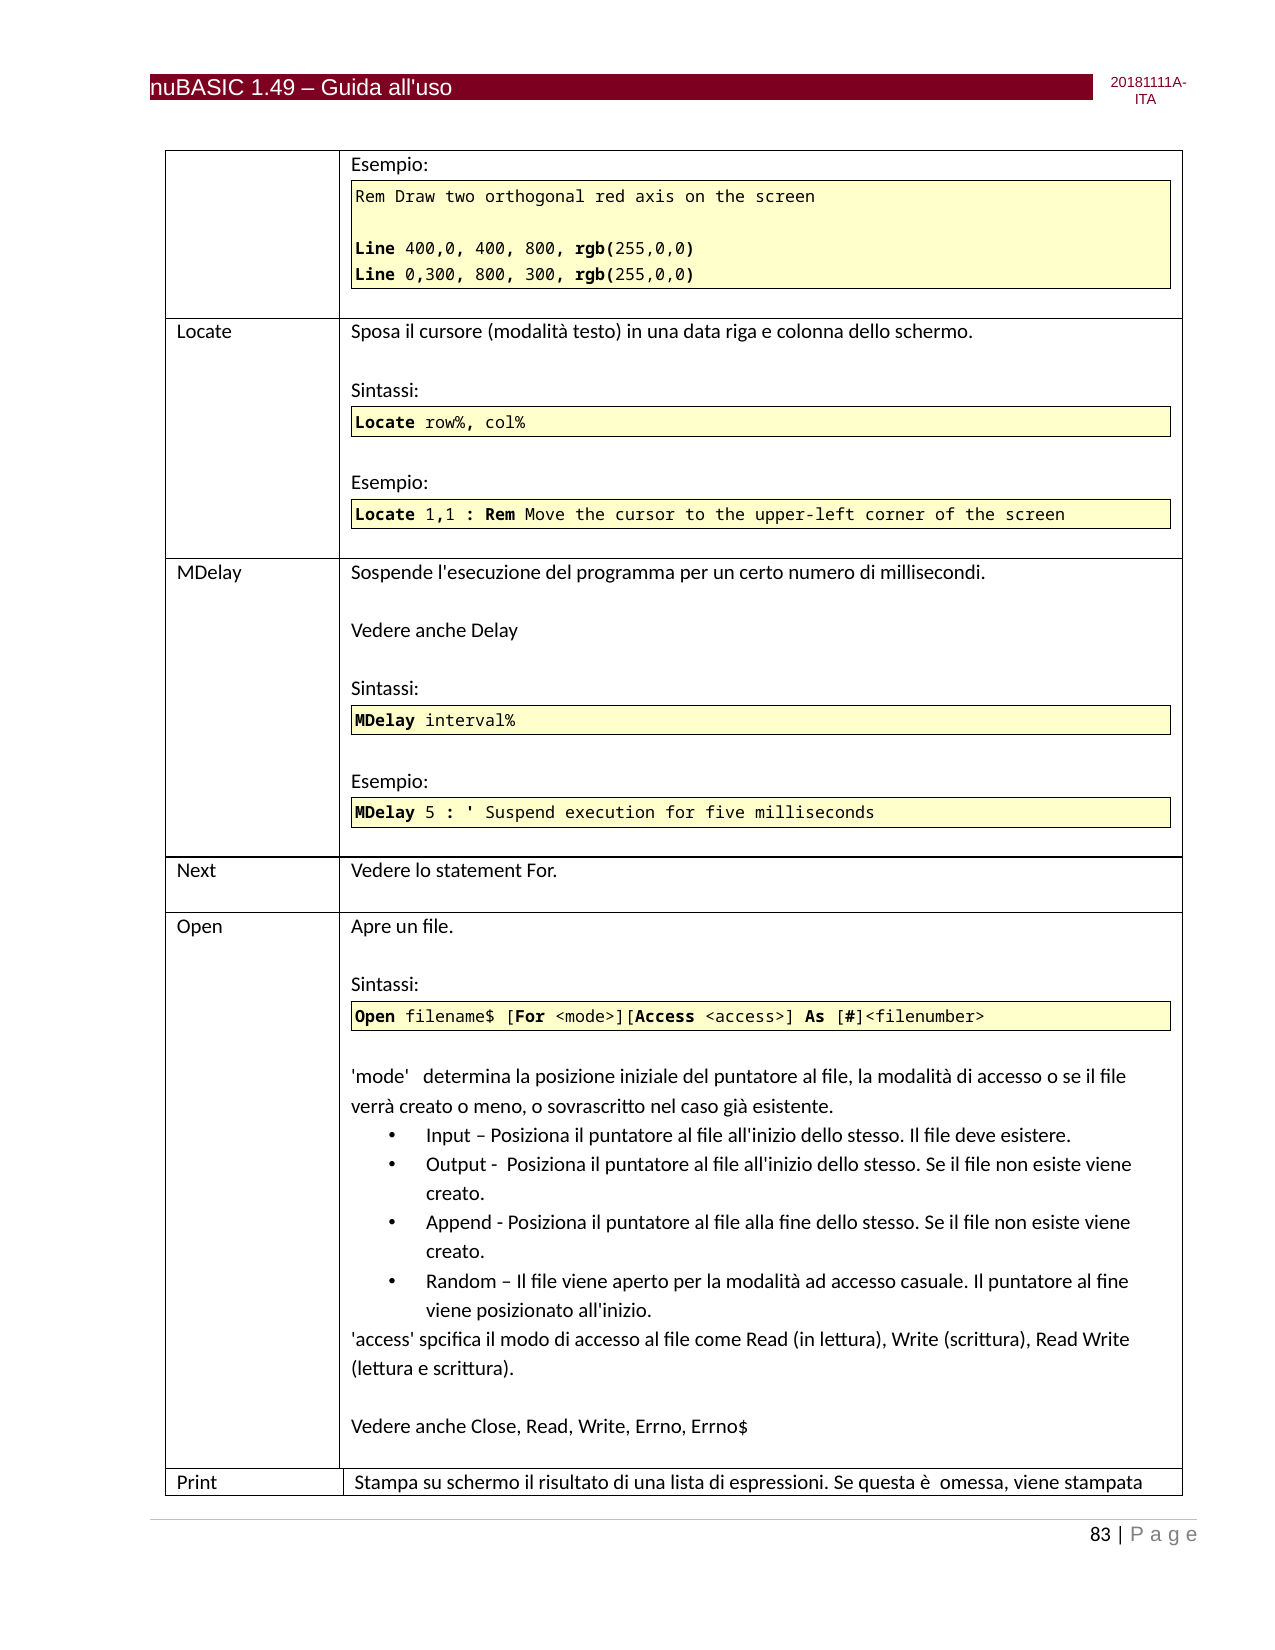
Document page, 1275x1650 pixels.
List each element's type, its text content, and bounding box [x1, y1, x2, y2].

table_cell Sposa il cursore (modalità testo) in una data riga e colonna dello schermo. Sintassi: Locate row%, col% Esempio: Locate 1,1 : Rem Move the cursor to the upper-left corner of the screen [340, 319, 1182, 558]
table_cell Next [166, 858, 339, 912]
table_cell Stampa su schermo il risultato di una lista di espressioni. Se questa è omessa, viene stampata [344, 1469, 1182, 1495]
table_cell Locate [166, 319, 339, 558]
table_cell Open [166, 913, 339, 1468]
table_cell MDelay [166, 559, 339, 856]
table_cell Print [166, 1469, 343, 1495]
table_cell Sospende l'esecuzione del programma per un certo numero di millisecondi. Vedere anche Delay Sintassi: MDelay interval% Esempio: MDelay 5 : ' Suspend execution for five milliseconds [340, 559, 1182, 856]
table_cell [166, 151, 339, 318]
table_cell Apre un file. Sintassi: Open filename$ [For <mode>][Access <access>] As [#]<filenumber> 'mode' determina la posizione iniziale del puntatore al file, la modalità di accesso o se il file verrà creato o meno, o sovrascritto nel caso già esistente. Input – Posiziona il puntatore al file all'inizio dello stesso. Il file deve esistere. Output - Posiziona il puntatore al file all'inizio dello stesso. Se il file non esiste viene creato. Append - Posiziona il puntatore al file alla fine dello stesso. Se il file non esiste viene creato. Random – Il file viene aperto per la modalità ad accesso casuale. Il puntatore al fine viene posizionato all'inizio. 'access' spcifica il modo di accesso al file come Read (in lettura), Write (scrittura), Read Write (lettura e scrittura). Vedere anche Close, Read, Write, Errno, Errno$ [340, 913, 1182, 1468]
table_cell Esempio: Rem Draw two orthogonal red axis on the screen Line 400,0, 400, 800, rgb(255,0,0) Line 0,300, 800, 300, rgb(255,0,0) [340, 151, 1182, 318]
table_cell Vedere lo statement For. [340, 858, 1182, 912]
